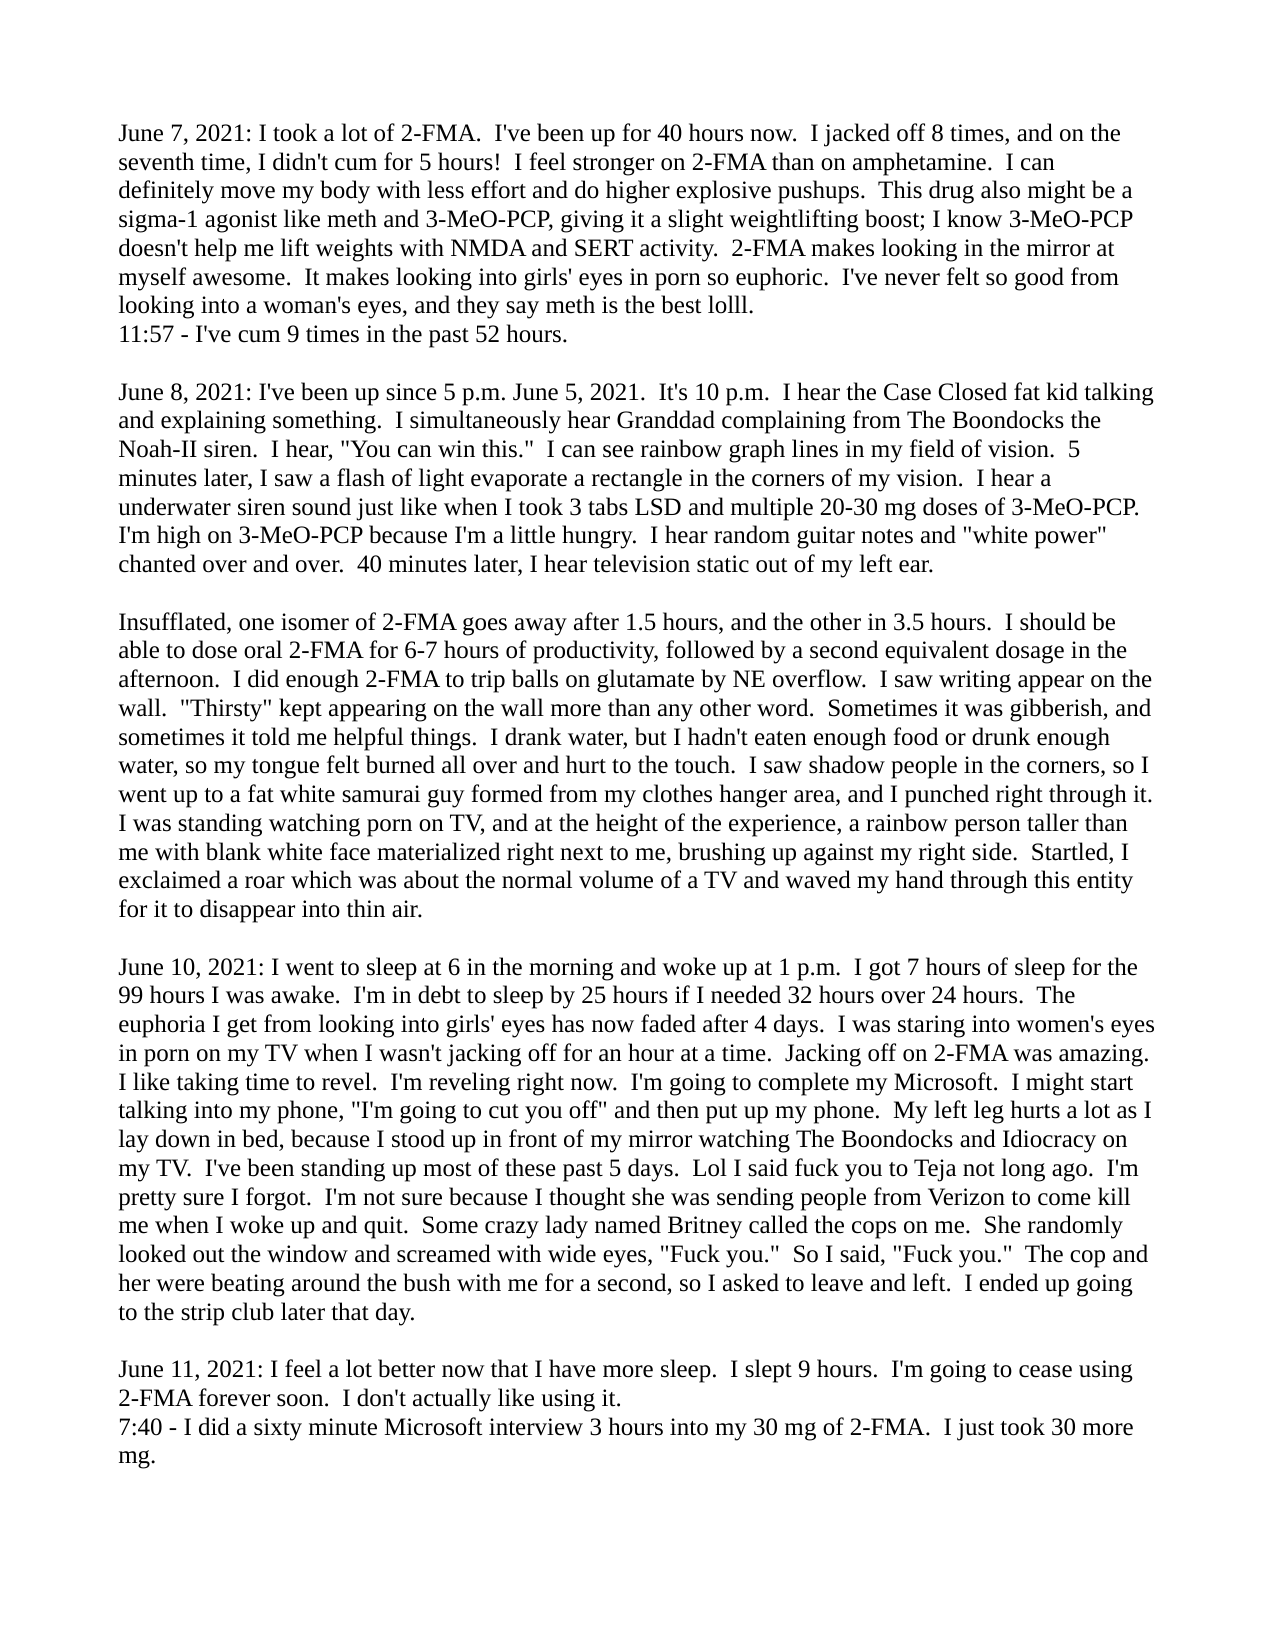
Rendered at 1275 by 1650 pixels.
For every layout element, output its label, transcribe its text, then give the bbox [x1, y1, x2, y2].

text 7:40 - I did a sixty minute Microsoft interview 3 hours into my 30 mg of 2-FMA. I just took 30 more mg. [118, 1412, 1157, 1469]
text June 7, 2021: I took a lot of 2-FMA. I've been up for 40 hours now. I jacked off 8 times, and on the seventh time, I didn't cum for 5 hours! I feel stronger on 2-FMA than on amphetamine. I can definitely move my body with less effort and do higher explosive pushups. This drug also might be a sigma-1 agonist like meth and 3-MeO-PCP, giving it a slight weightlifting boost; I know 3-MeO-PCP doesn't help me lift weights with NMDA and SERT activity. 2-FMA makes looking in the mirror at myself awesome. It makes looking into girls' eyes in porn so euphoric. I've never felt so good from looking into a woman's eyes, and they say meth is the best lolll. [118, 118, 1157, 319]
text June 10, 2021: I went to sleep at 6 in the morning and woke up at 1 p.m. I got 7 hours of sleep for the 99 hours I was awake. I'm in debt to sleep by 25 hours if I needed 32 hours over 24 hours. The euphoria I get from looking into girls' eyes has now faded after 4 days. I was staring into women's eyes in porn on my TV when I wasn't jacking off for an hour at a time. Jacking off on 2-FMA was amazing. I like taking time to revel. I'm reveling right now. I'm going to complete my Microsoft. I might start talking into my phone, "I'm going to cut you off" and then put up my phone. My left leg hurts a lot as I lay down in bed, because I stood up in front of my mirror watching The Boondocks and Idiocracy on my TV. I've been standing up most of these past 5 days. Lol I said fuck you to Teja not long ago. I'm pretty sure I forgot. I'm not sure because I thought she was sending people from Verizon to come kill me when I woke up and quit. Some crazy lady named Britney called the cops on me. She randomly looked out the window and screamed with wide eyes, "Fuck you." So I said, "Fuck you." The cop and her were beating around the bush with me for a second, so I asked to leave and left. I ended up going to the strip club later that day. [118, 952, 1157, 1326]
text June 11, 2021: I feel a lot better now that I have more sleep. I slept 9 hours. I'm going to cease using 2-FMA forever soon. I don't actually like using it. [118, 1354, 1157, 1412]
text June 8, 2021: I've been up since 5 p.m. June 5, 2021. It's 10 p.m. I hear the Case Closed fat kid talking and explaining something. I simultaneously hear Granddad complaining from The Boondocks the Noah-II siren. I hear, "You can win this." I can see rainbow graph lines in my field of vision. 5 minutes later, I saw a flash of light evaporate a rectangle in the corners of my vision. I hear a underwater siren sound just like when I took 3 tabs LSD and multiple 20-30 mg doses of 3-MeO-PCP. I'm high on 3-MeO-PCP because I'm a little hungry. I hear random guitar notes and "white power" chanted over and over. 40 minutes later, I hear television static out of my left ear. [118, 377, 1157, 578]
text Insufflated, one isomer of 2-FMA goes away after 1.5 hours, and the other in 3.5 hours. I should be able to dose oral 2-FMA for 6-7 hours of productivity, followed by a second equivalent dosage in the afternoon. I did enough 2-FMA to trip balls on glutamate by NE overflow. I saw writing appear on the wall. "Thirsty" kept appearing on the wall more than any other word. Sometimes it was gibberish, and sometimes it told me helpful things. I drank water, but I hadn't eaten enough food or drunk enough water, so my tongue felt burned all over and hurt to the touch. I saw shadow people in the corners, so I went up to a fat white samurai guy formed from my clothes hanger area, and I punched right through it. I was standing watching porn on TV, and at the height of the experience, a rainbow person taller than me with blank white face materialized right next to me, brushing up against my right side. Startled, I exclaimed a roar which was about the normal volume of a TV and waved my hand through this entity for it to disappear into thin air. [118, 607, 1157, 923]
text 11:57 - I've cum 9 times in the past 52 hours. [118, 319, 1157, 348]
